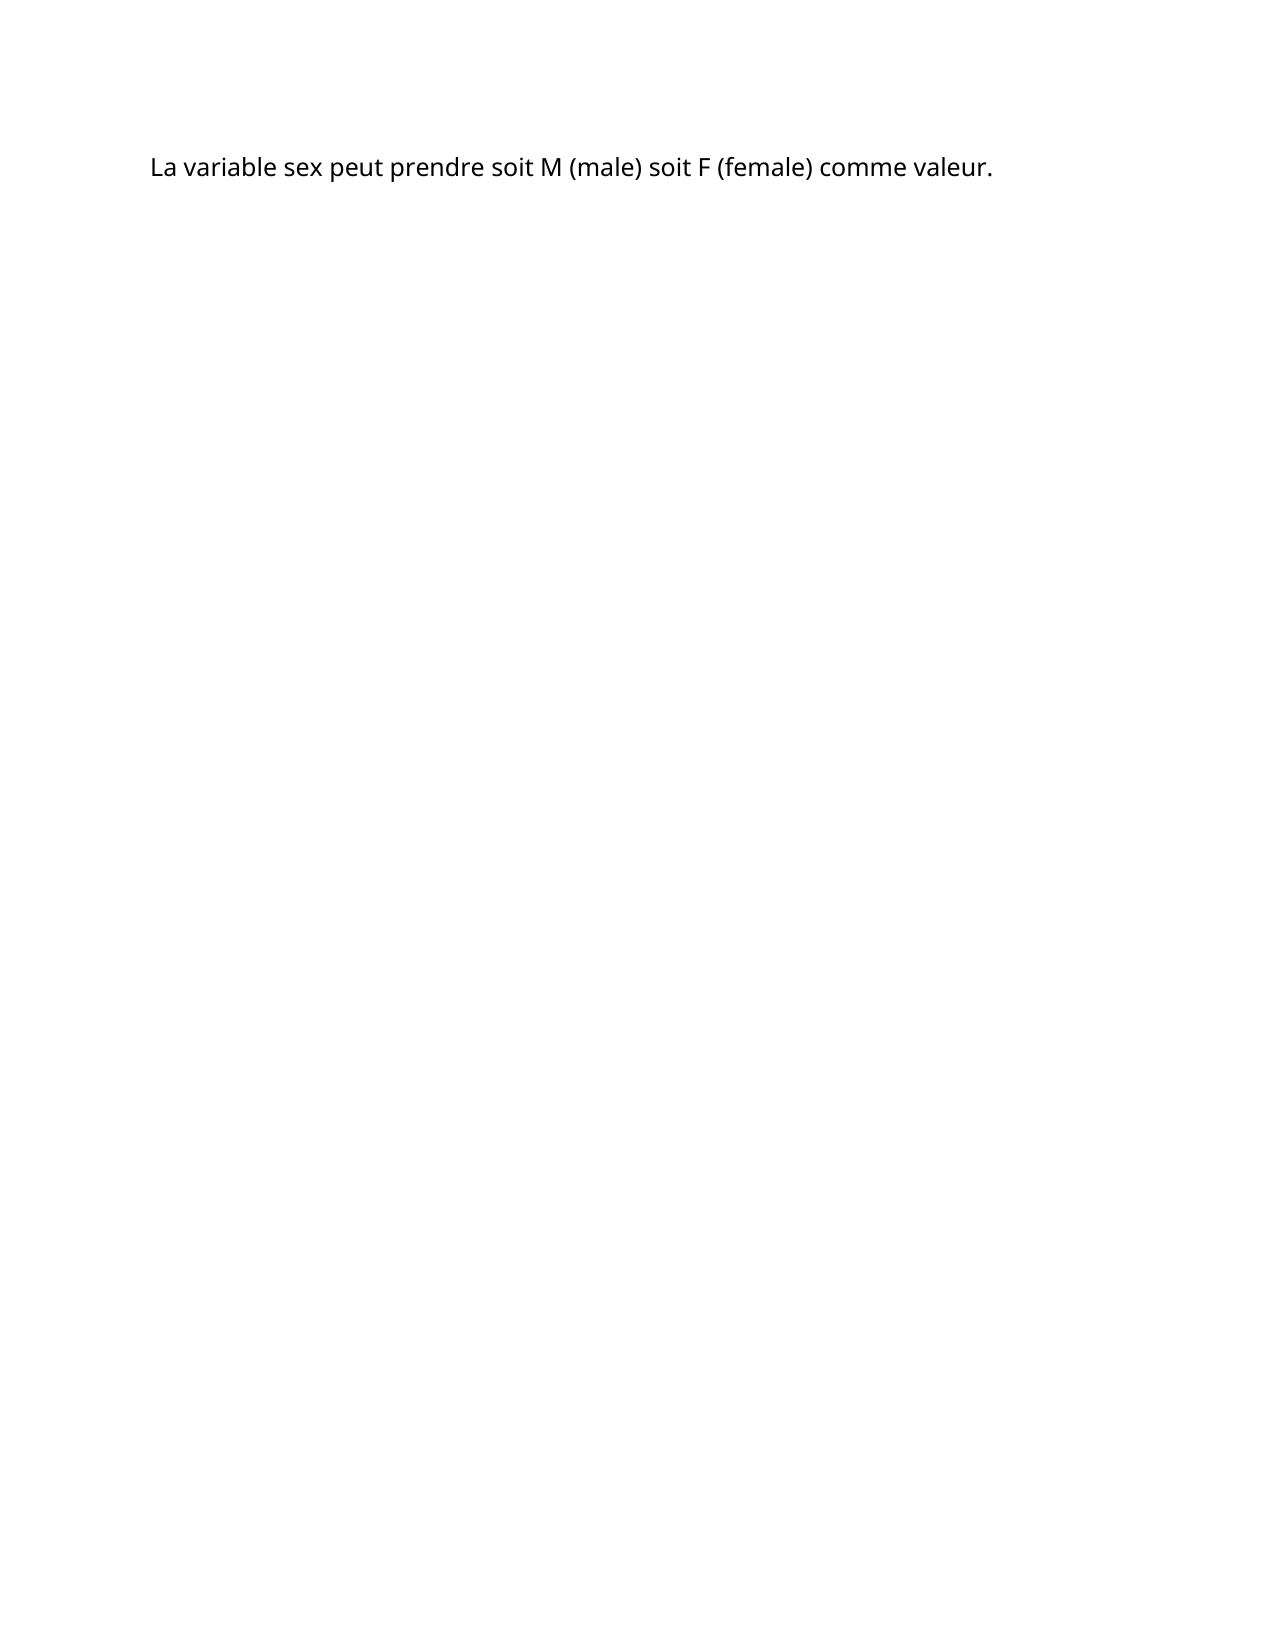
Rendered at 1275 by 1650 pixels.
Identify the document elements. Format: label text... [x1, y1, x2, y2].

text La variable sex peut prendre soit M (male) soit F (female) comme valeur. [150, 150, 1125, 184]
